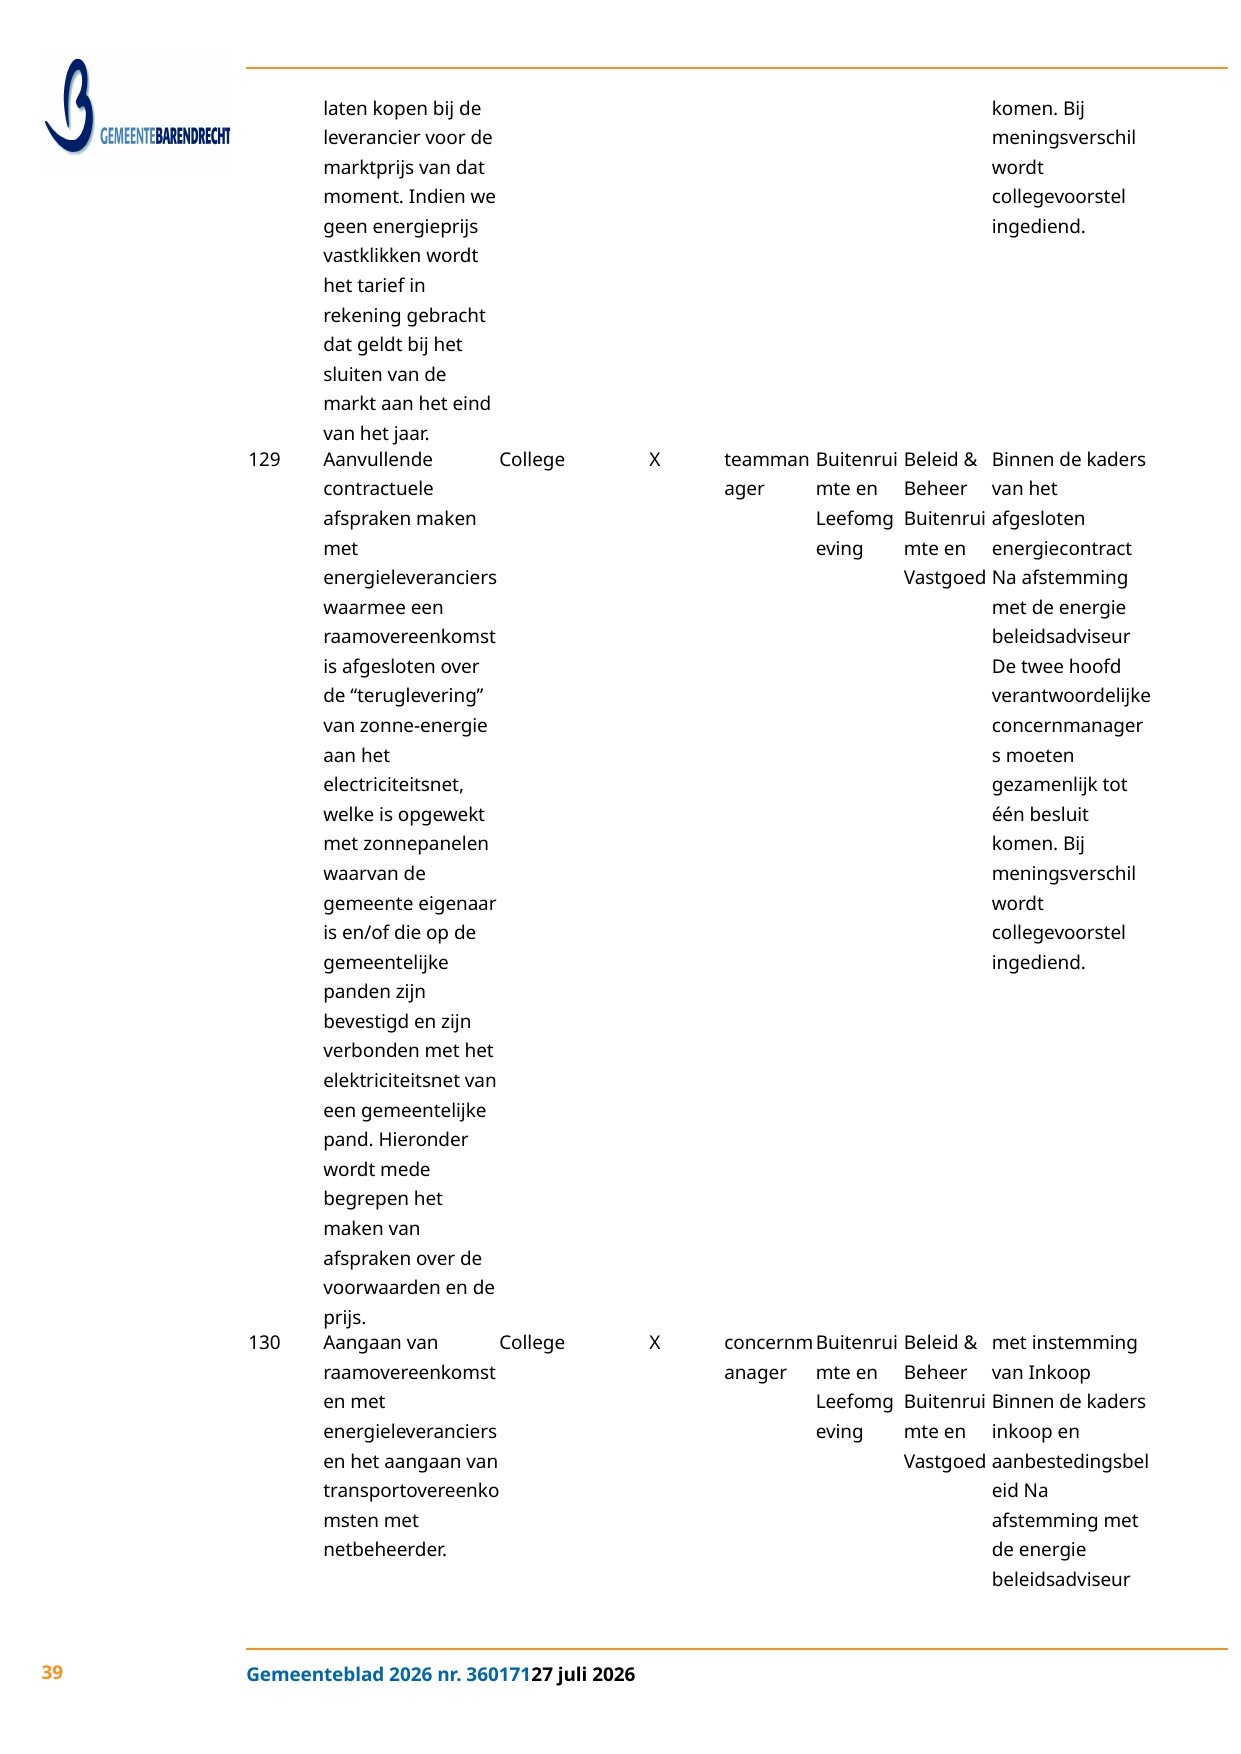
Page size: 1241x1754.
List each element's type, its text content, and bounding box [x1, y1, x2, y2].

table_cell Buitenruimte en Leefomgeving [816, 446, 904, 1329]
table_cell 130 [248, 1330, 323, 1592]
table_cell 129 [248, 446, 323, 1329]
table_cell [574, 1330, 649, 1592]
table_cell X [649, 446, 724, 1329]
table_cell Buitenruimte en Leefomgeving [816, 1330, 904, 1592]
table_cell Beleid & Beheer Buitenruimte en Vastgoed [904, 1330, 992, 1592]
table_cell [724, 95, 816, 446]
table_cell laten kopen bij de leverancier voor de marktprijs van dat moment. Indien we geen energieprijs vastklikken wordt het tarief in rekening gebracht dat geldt bij het sluiten van de markt aan het eind van het jaar. [323, 95, 499, 446]
table_cell Beleid & Beheer Buitenruimte en Vastgoed [904, 446, 992, 1329]
table_cell teammanager [724, 446, 816, 1329]
table_cell [816, 95, 904, 446]
table_cell College [499, 446, 574, 1329]
table_cell Binnen de kaders van het afgesloten energiecontract Na afstemming met de energie beleidsadviseur De twee hoofd verantwoordelijke concernmanagers moeten gezamenlijk tot één besluit komen. Bij meningsverschil wordt collegevoorstel ingediend. [992, 446, 1152, 1329]
table_cell [649, 95, 724, 446]
table_cell College [499, 1330, 574, 1592]
table_cell Aanvullende contractuele afspraken maken met energieleveranciers waarmee een raamovereenkomst is afgesloten over de “teruglevering” van zonne-energie aan het electriciteitsnet, welke is opgewekt met zonnepanelen waarvan de gemeente eigenaar is en/of die op de gemeentelijke panden zijn bevestigd en zijn verbonden met het elektriciteitsnet van een gemeentelijke pand. Hieronder wordt mede begrepen het maken van afspraken over de voorwaarden en de prijs. [323, 446, 499, 1329]
table_cell X [649, 1330, 724, 1592]
table_cell [574, 446, 649, 1329]
table_cell [499, 95, 574, 446]
table_cell [574, 95, 649, 446]
table_cell komen. Bij meningsverschil wordt collegevoorstel ingediend. [992, 95, 1152, 446]
table_cell met instemming van Inkoop Binnen de kaders inkoop en aanbestedingsbeleid Na afstemming met de energie beleidsadviseur [992, 1330, 1152, 1592]
table_cell Aangaan van raamovereenkomsten met energieleveranciers en het aangaan van transportovereenkomsten met netbeheerder. [323, 1330, 499, 1592]
table_cell [904, 95, 992, 446]
table_cell concernmanager [724, 1330, 816, 1592]
picture [41, 47, 231, 172]
table_cell [248, 95, 323, 446]
